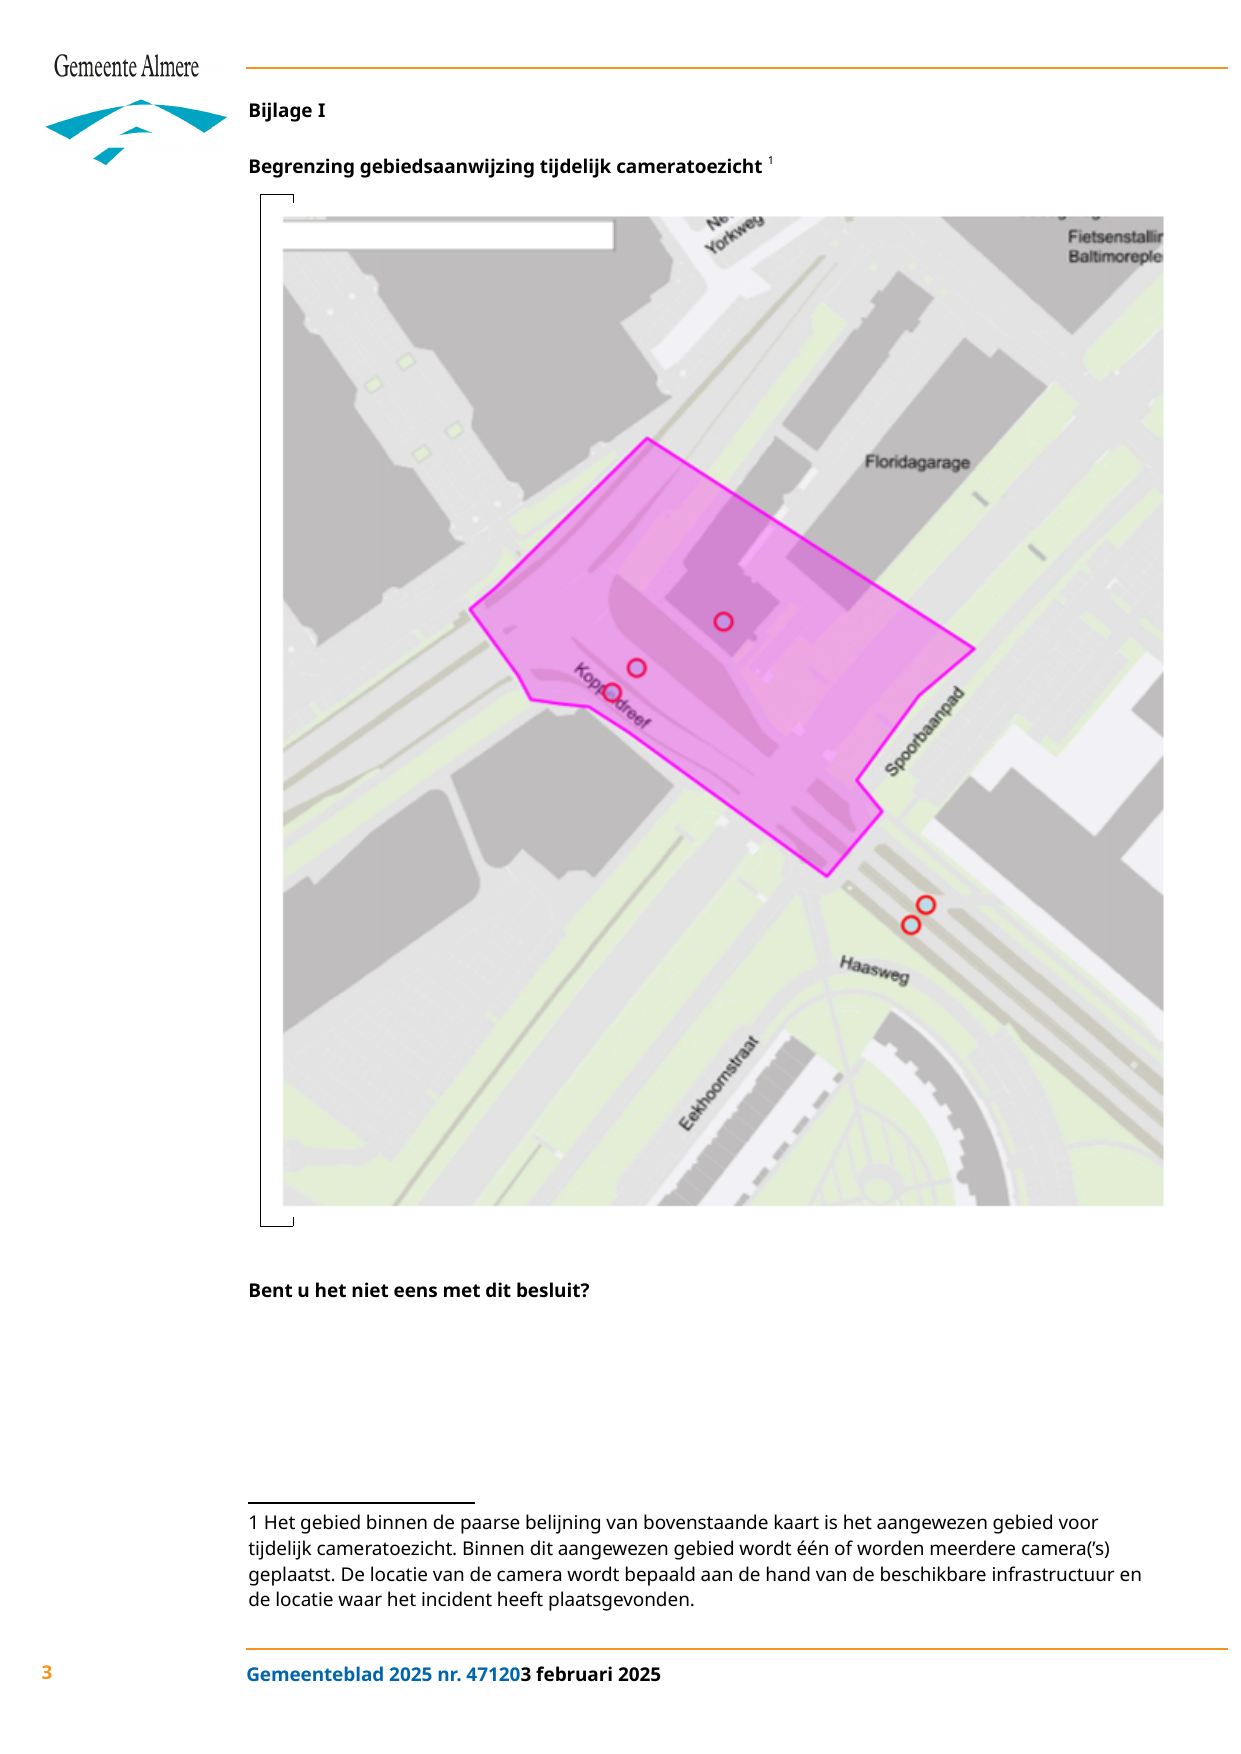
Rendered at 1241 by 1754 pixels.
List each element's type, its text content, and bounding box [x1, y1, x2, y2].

text Bijlage I [248, 95, 1152, 123]
text Het gebied binnen de paarse belijning van bovenstaande kaart is het aangewezen gebied voor tijdelijk cameratoezicht. Binnen dit aangewezen gebied wordt één of worden meerdere camera(’s) geplaatst. De locatie van de camera wordt bepaald aan de hand van de beschikbare infrastructuur en de locatie waar het incident heeft plaatsgevonden. [248, 1509, 1152, 1612]
text Begrenzing gebiedsaanwijzing tijdelijk cameratoezicht [248, 153, 1152, 179]
picture [268, 203, 1173, 1217]
text Bent u het niet eens met dit besluit? [248, 1277, 1152, 1303]
picture [41, 47, 231, 172]
